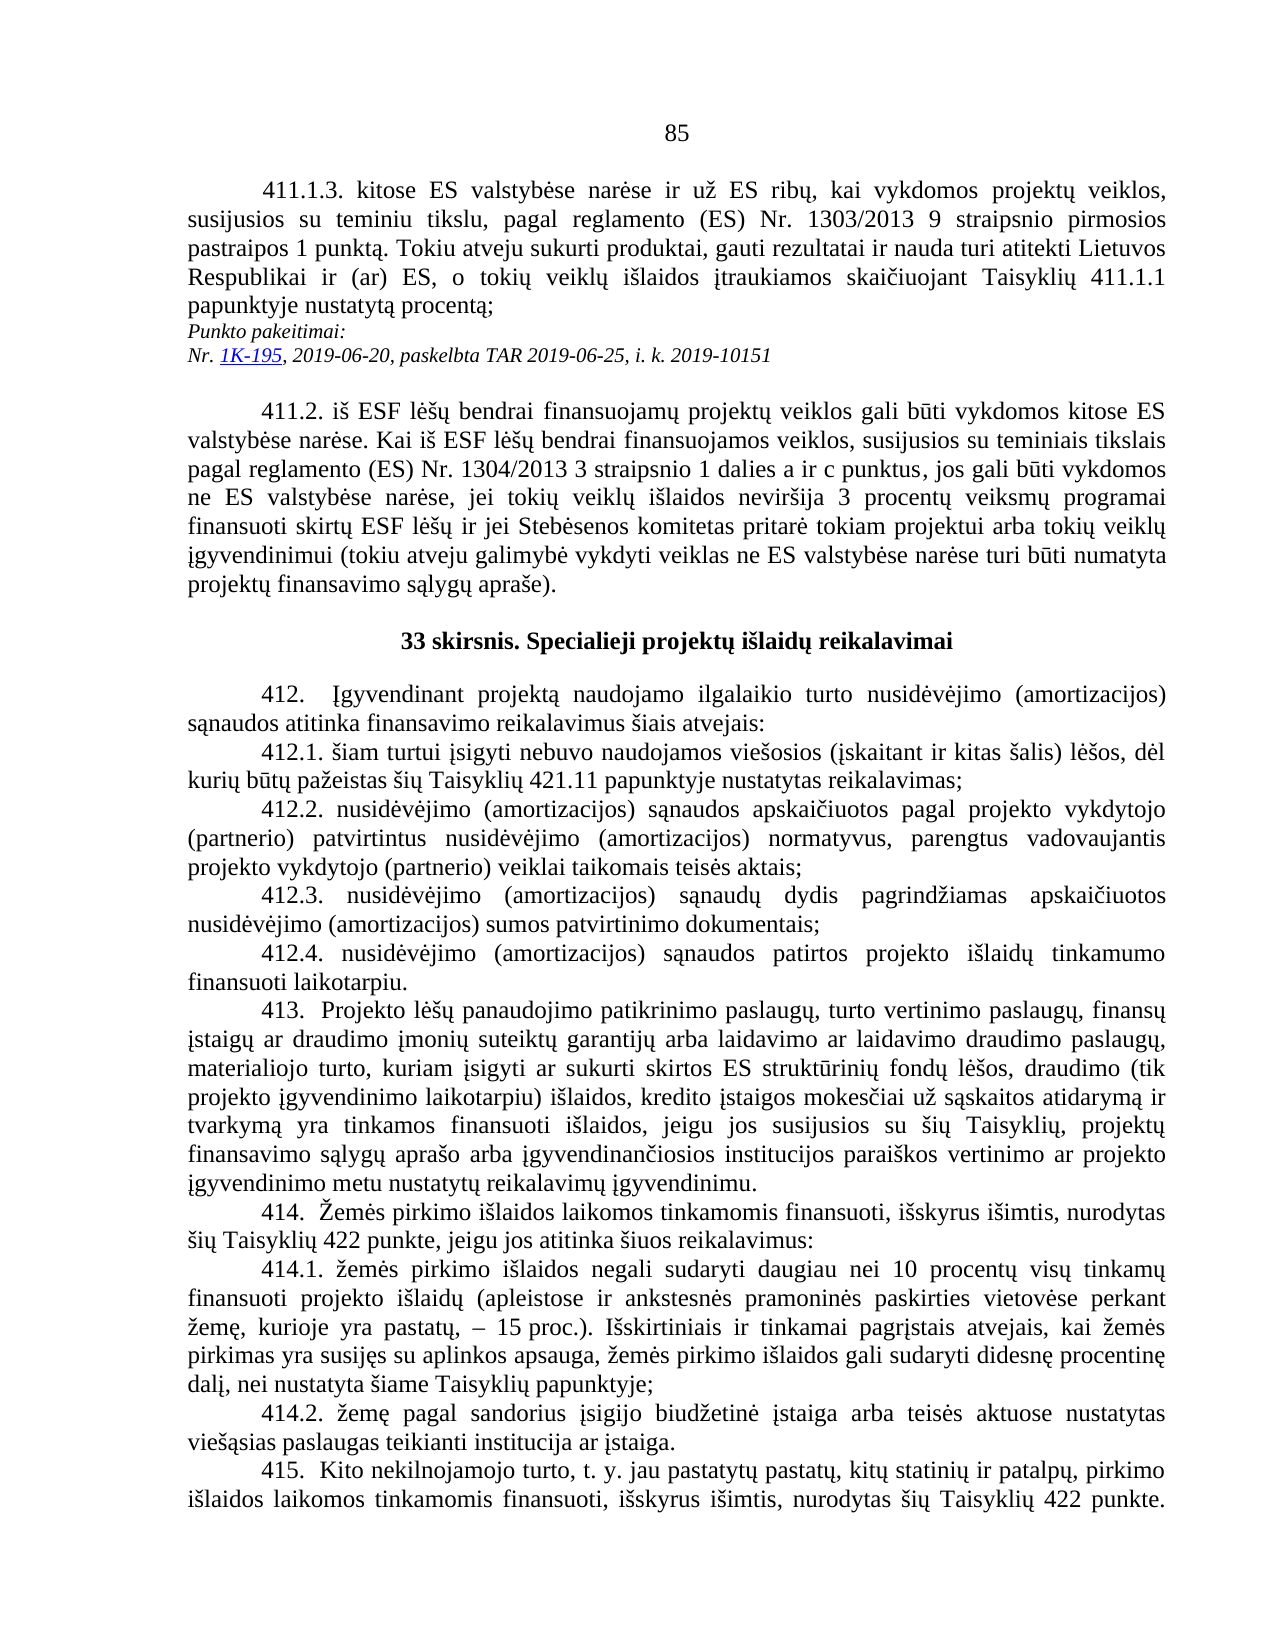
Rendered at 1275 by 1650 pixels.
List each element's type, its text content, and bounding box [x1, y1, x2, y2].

text 411.2. iš ESF lėšų bendrai finansuojamų projektų veiklos gali būti vykdomos kitose ES valstybėse narėse. Kai iš ESF lėšų bendrai finansuojamos veiklos, susijusios su teminiais tikslais pagal reglamento (ES) Nr. 1304/2013 3 straipsnio 1 dalies a ir c punktus, jos gali būti vykdomos ne ES valstybėse narėse, jei tokių veiklų išlaidos neviršija 3 procentų veiksmų programai finansuoti skirtų ESF lėšų ir jei Stebėsenos komitetas pritarė tokiam projektui arba tokių veiklų įgyvendinimui (tokiu atveju galimybė vykdyti veiklas ne ES valstybėse narėse turi būti numatyta projektų finansavimo sąlygų apraše). [187, 396, 1167, 597]
text 412.1. šiam turtui įsigyti nebuvo naudojamos viešosios (įskaitant ir kitas šalis) lėšos, dėl kurių būtų pažeistas šių Taisyklių 421.11 papunktyje nustatytas reikalavimas; [187, 737, 1167, 794]
subtitle 33 skirsnis. Specialieji projektų išlaidų reikalavimai [246, 626, 1107, 655]
text 412. Įgyvendinant projektą naudojamo ilgalaikio turto nusidėvėjimo (amortizacijos) sąnaudos atitinka finansavimo reikalavimus šiais atvejais: [187, 679, 1167, 737]
text 412.3. nusidėvėjimo (amortizacijos) sąnaudų dydis pagrindžiamas apskaičiuotos nusidėvėjimo (amortizacijos) sumos patvirtinimo dokumentais; [187, 880, 1167, 938]
text Nr. 1K-195, 2019-06-20, paskelbta TAR 2019-06-25, i. k. 2019-10151 [187, 343, 1167, 367]
text Punkto pakeitimai: [187, 319, 1167, 343]
text 414. Žemės pirkimo išlaidos laikomos tinkamomis finansuoti, išskyrus išimtis, nurodytas šių Taisyklių 422 punkte, jeigu jos atitinka šiuos reikalavimus: [187, 1197, 1167, 1254]
text 414.1. žemės pirkimo išlaidos negali sudaryti daugiau nei 10 procentų visų tinkamų finansuoti projekto išlaidų (apleistose ir ankstesnės pramoninės paskirties vietovėse perkant žemę, kurioje yra pastatų, – 15 proc.). Išskirtiniais ir tinkamai pagrįstais atvejais, kai žemės pirkimas yra susijęs su aplinkos apsauga, žemės pirkimo išlaidos gali sudaryti didesnę procentinę dalį, nei nustatyta šiame Taisyklių papunktyje; [187, 1254, 1167, 1398]
text 414.2. žemę pagal sandorius įsigijo biudžetinė įstaiga arba teisės aktuose nustatytas viešąsias paslaugas teikianti institucija ar įstaiga. [187, 1398, 1167, 1455]
text 415. Kito nekilnojamojo turto, t. y. jau pastatytų pastatų, kitų statinių ir patalpų, pirkimo išlaidos laikomos tinkamomis finansuoti, išskyrus išimtis, nurodytas šių Taisyklių 422 punkte. [187, 1455, 1167, 1513]
text 413. Projekto lėšų panaudojimo patikrinimo paslaugų, turto vertinimo paslaugų, finansų įstaigų ar draudimo įmonių suteiktų garantijų arba laidavimo ar laidavimo draudimo paslaugų, materialiojo turto, kuriam įsigyti ar sukurti skirtos ES struktūrinių fondų lėšos, draudimo (tik projekto įgyvendinimo laikotarpiu) išlaidos, kredito įstaigos mokesčiai už sąskaitos atidarymą ir tvarkymą yra tinkamos finansuoti išlaidos, jeigu jos susijusios su šių Taisyklių, projektų finansavimo sąlygų aprašo arba įgyvendinančiosios institucijos paraiškos vertinimo ar projekto įgyvendinimo metu nustatytų reikalavimų įgyvendinimu. [187, 995, 1167, 1197]
text 411.1.3. kitose ES valstybėse narėse ir už ES ribų, kai vykdomos projektų veiklos, susijusios su teminiu tikslu, pagal reglamento (ES) Nr. 1303/2013 9 straipsnio pirmosios pastraipos 1 punktą. Tokiu atveju sukurti produktai, gauti rezultatai ir nauda turi atitekti Lietuvos Respublikai ir (ar) ES, o tokių veiklų išlaidos įtraukiamos skaičiuojant Taisyklių 411.1.1 papunktyje nustatytą procentą; [187, 176, 1167, 319]
text 412.4. nusidėvėjimo (amortizacijos) sąnaudos patirtos projekto išlaidų tinkamumo finansuoti laikotarpiu. [187, 938, 1167, 995]
text 412.2. nusidėvėjimo (amortizacijos) sąnaudos apskaičiuotos pagal projekto vykdytojo (partnerio) patvirtintus nusidėvėjimo (amortizacijos) normatyvus, parengtus vadovaujantis projekto vykdytojo (partnerio) veiklai taikomais teisės aktais; [187, 794, 1167, 880]
